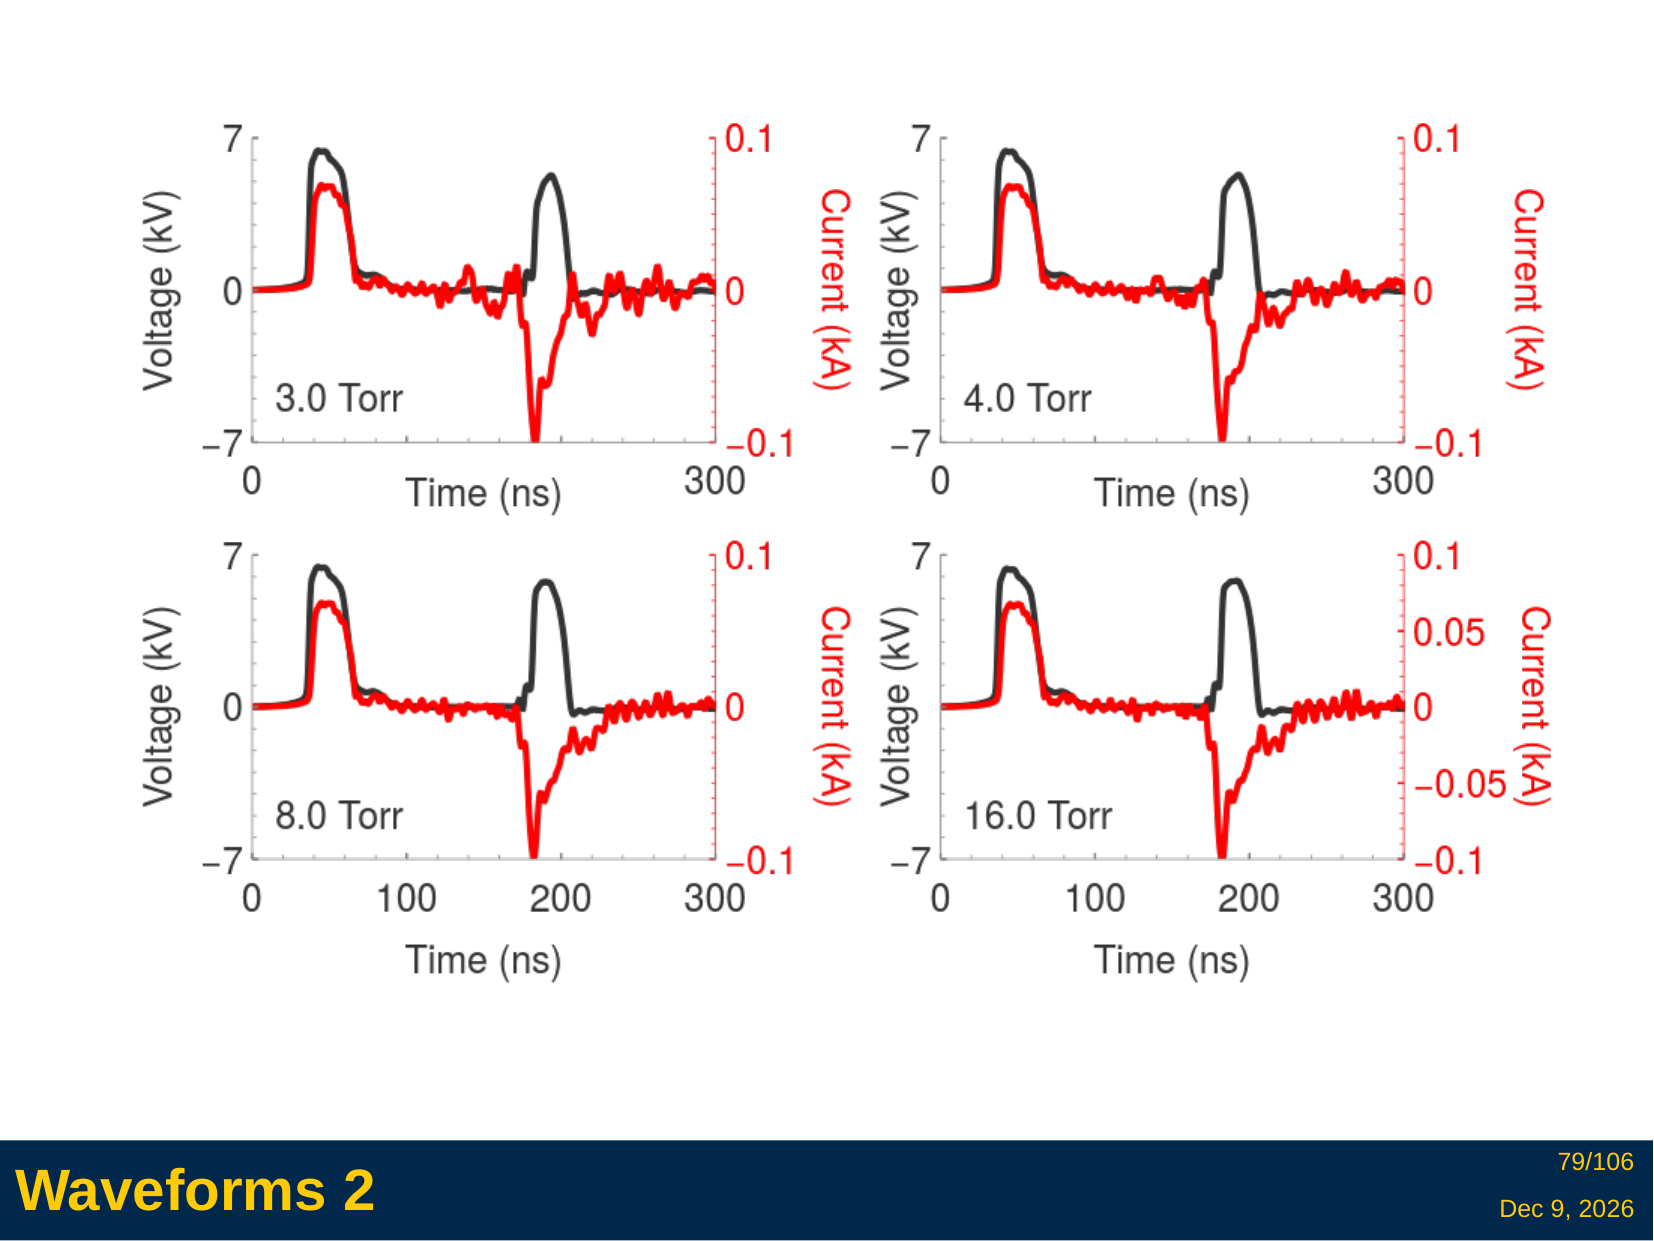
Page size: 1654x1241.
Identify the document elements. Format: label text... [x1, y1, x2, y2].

picture [77, 89, 1566, 1035]
title Waveforms 2 [14, 1140, 1380, 1241]
